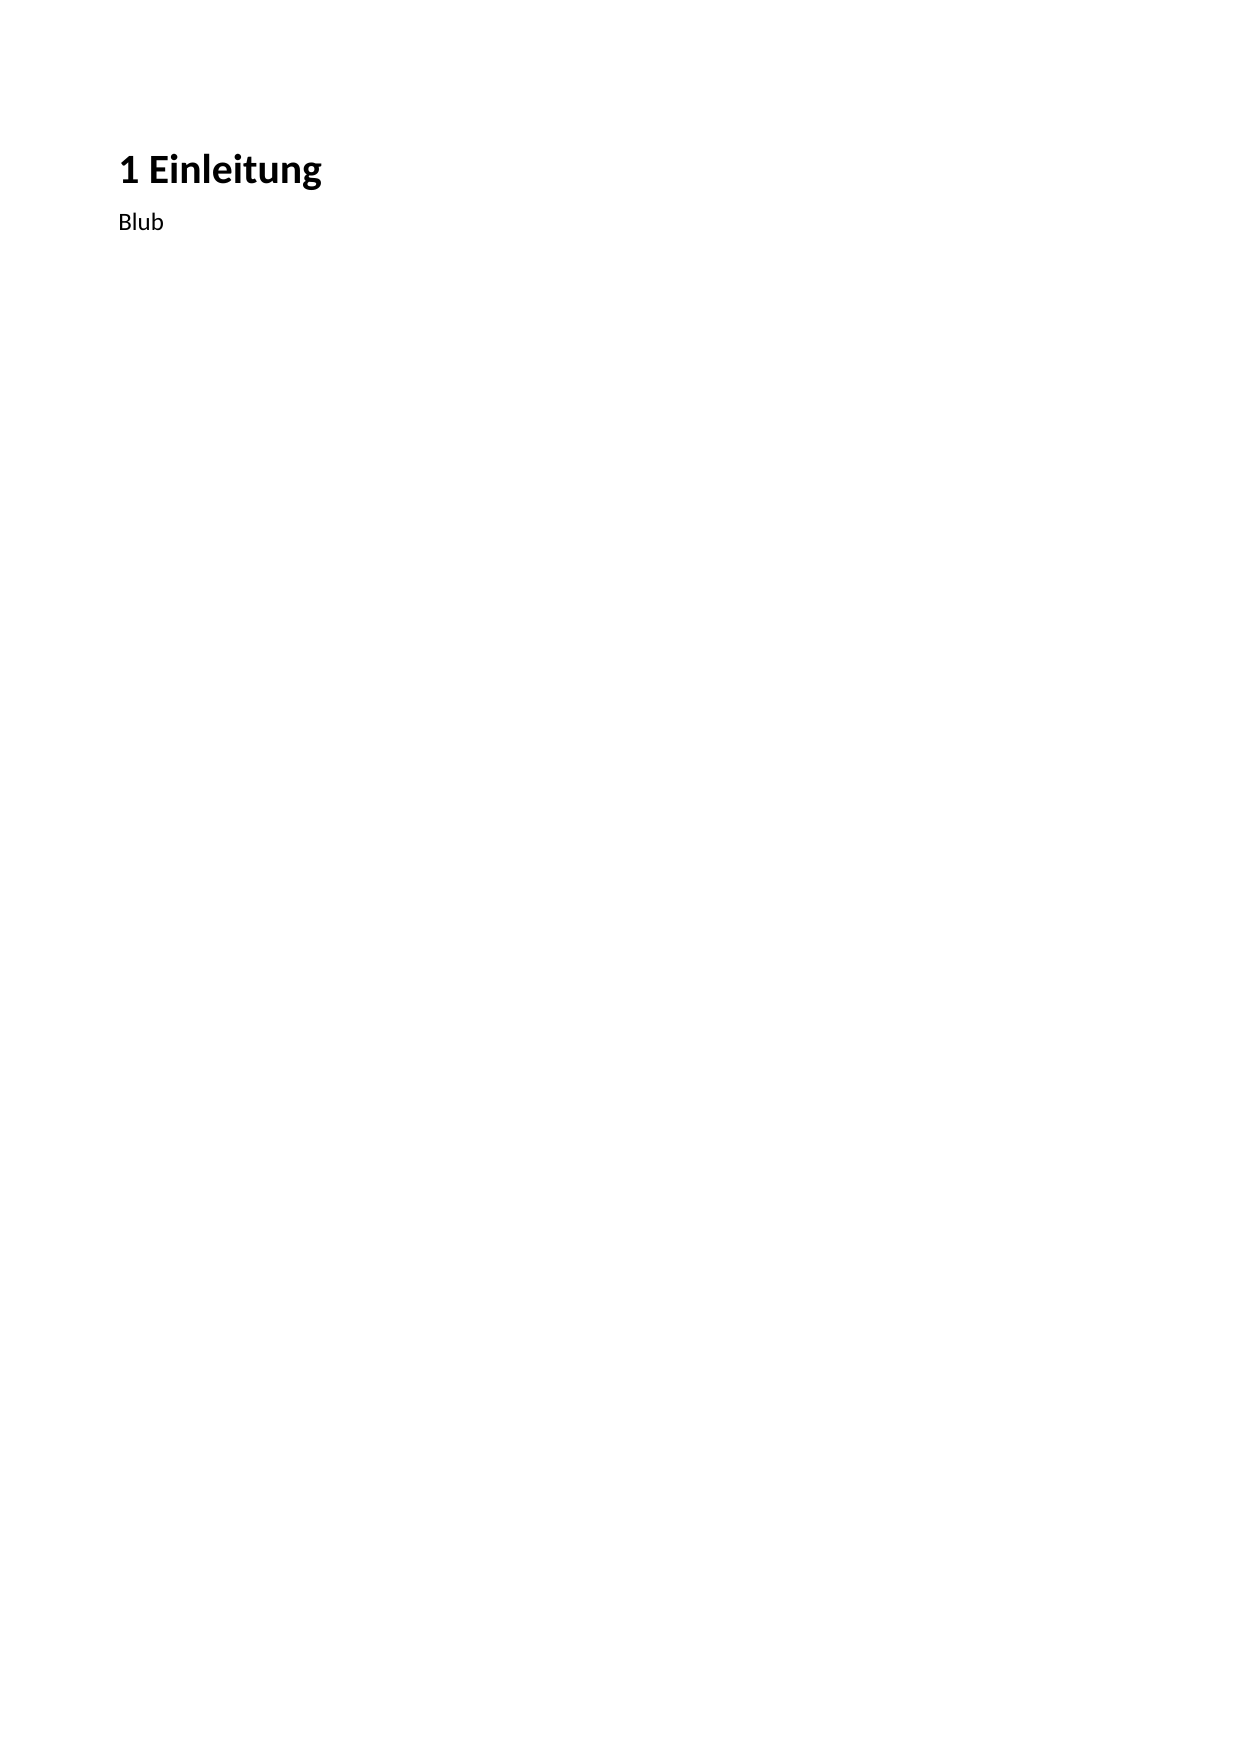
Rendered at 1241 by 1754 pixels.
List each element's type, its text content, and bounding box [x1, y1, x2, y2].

subtitle 1 Einleitung [118, 143, 1122, 194]
text Blub [118, 206, 1122, 237]
